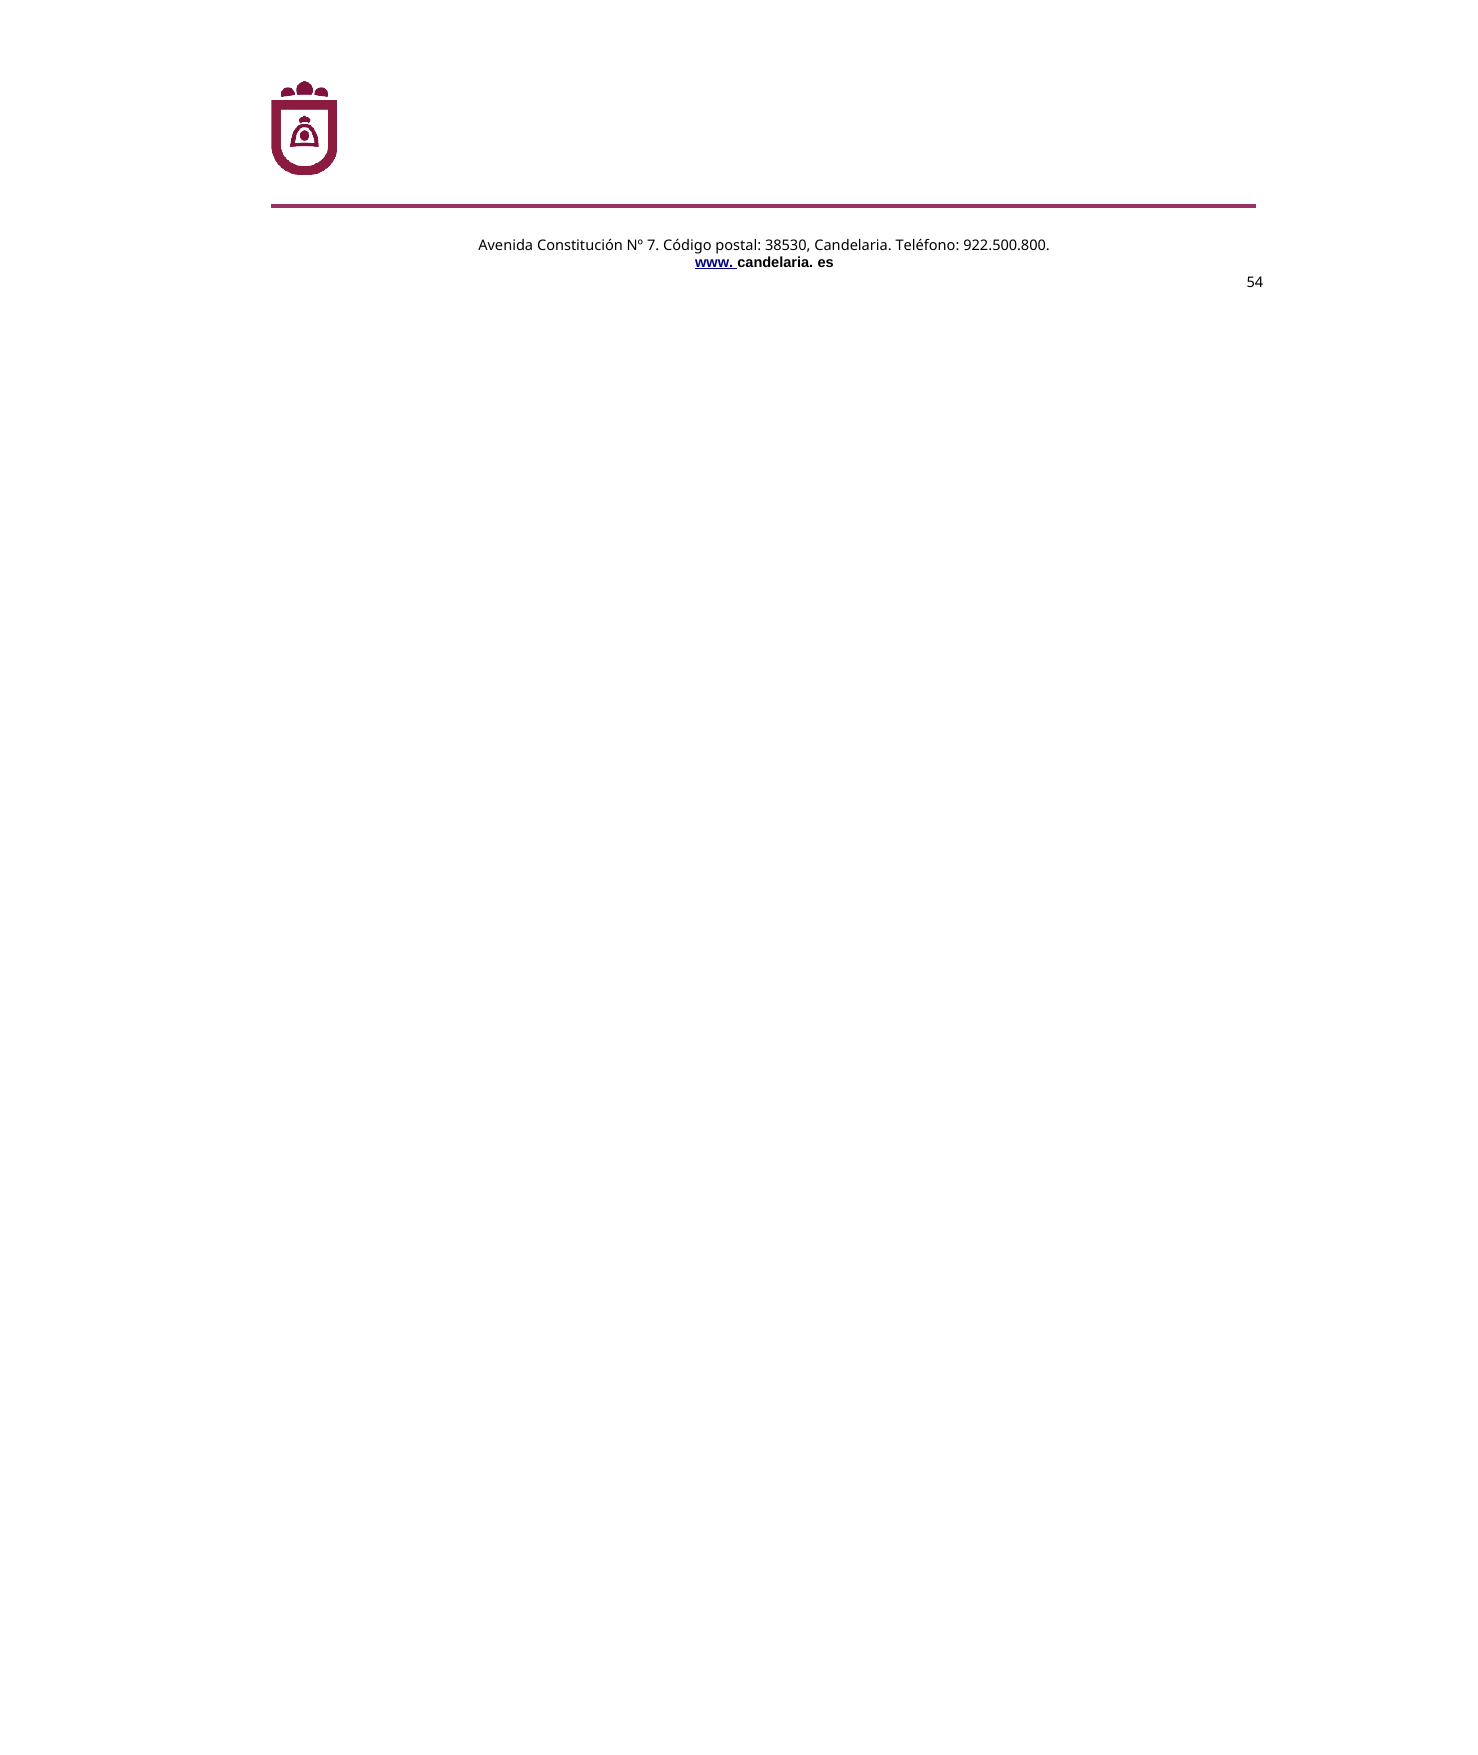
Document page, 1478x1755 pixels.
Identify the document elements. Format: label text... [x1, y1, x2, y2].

text Avenida Constitución Nº 7. Código postal: 38530, Candelaria. Teléfono: 922.500.800. [101, 238, 1427, 254]
text 54 [37, 272, 1263, 291]
text www. candelaria. es [101, 254, 1427, 271]
